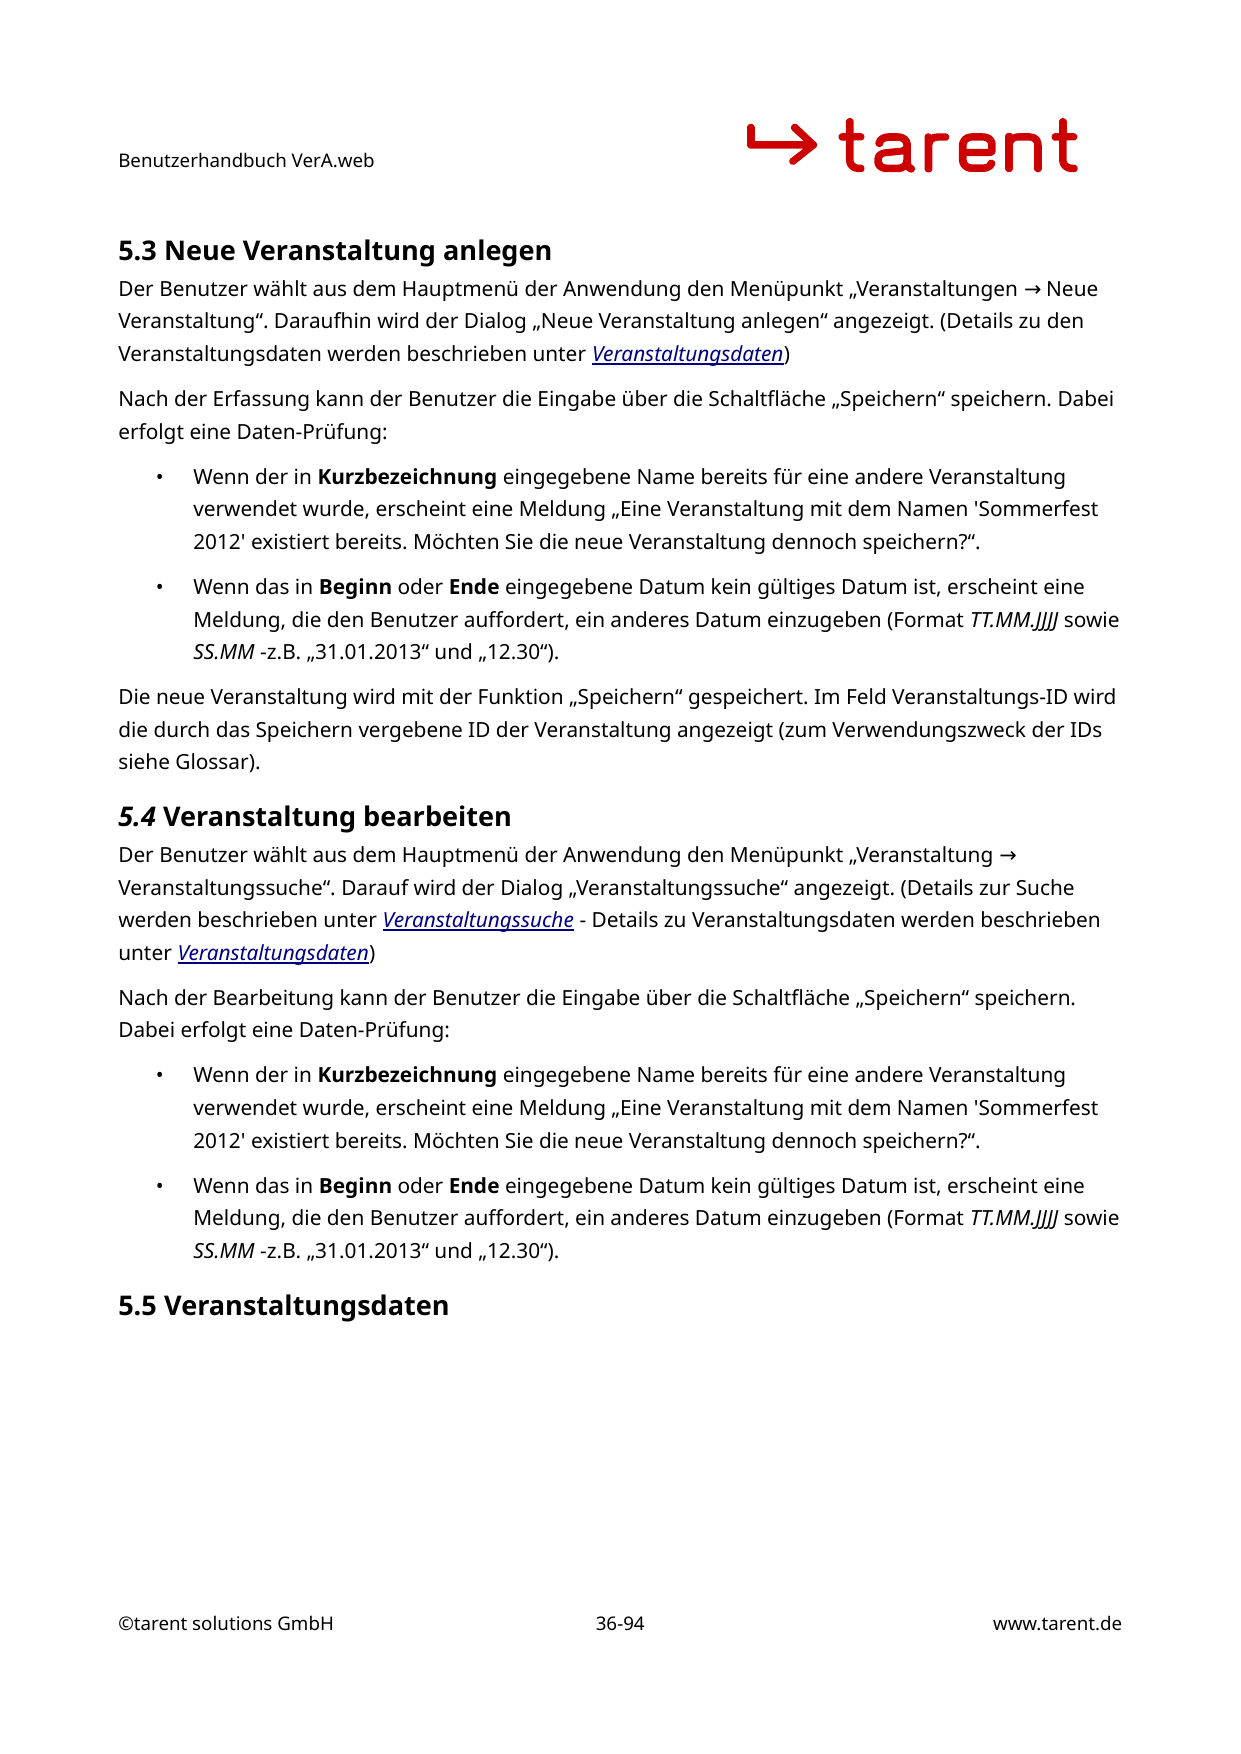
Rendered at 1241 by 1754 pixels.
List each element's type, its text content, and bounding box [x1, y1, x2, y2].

list Wenn der in Kurzbezeichnung eingegebene Name bereits für eine andere Veranstaltung verwendet wurde, erscheint eine Meldung „Eine Veranstaltung mit dem Namen 'Sommerfest 2012' existiert bereits. Möchten Sie die neue Veranstaltung dennoch speichern?“. [156, 1061, 1122, 1154]
subtitle Veranstaltung bearbeiten [118, 798, 1122, 835]
text Der Benutzer wählt aus dem Hauptmenü der Anwendung den Menüpunkt „Veranstaltungen → Neue Veranstaltung“. Daraufhin wird der Dialog „Neue Veranstaltung anlegen“ angezeigt. (Details zu den Veranstaltungsdaten werden beschrieben unter Veranstaltungsdaten) [118, 274, 1122, 368]
list Wenn das in Beginn oder Ende eingegebene Datum kein gültiges Datum ist, erscheint eine Meldung, die den Benutzer auffordert, ein anderes Datum einzugeben (Format TT.MM.JJJJ sowie SS.MM -z.B. „31.01.2013“ und „12.30“). [156, 1171, 1122, 1264]
text Der Benutzer wählt aus dem Hauptmenü der Anwendung den Menüpunkt „Veranstaltung → Veranstaltungssuche“. Darauf wird der Dialog „Veranstaltungssuche“ angezeigt. (Details zur Suche werden beschrieben unter Veranstaltungssuche - Details zu Veranstaltungsdaten werden beschrieben unter Veranstaltungsdaten) [118, 840, 1122, 966]
text Nach der Bearbeitung kann der Benutzer die Eingabe über die Schaltfläche „Speichern“ speichern. Dabei erfolgt eine Daten-Prüfung: [118, 983, 1122, 1044]
text Nach der Erfassung kann der Benutzer die Eingabe über die Schaltfläche „Speichern“ speichern. Dabei erfolgt eine Daten-Prüfung: [118, 384, 1122, 445]
list Wenn der in Kurzbezeichnung eingegebene Name bereits für eine andere Veranstaltung verwendet wurde, erscheint eine Meldung „Eine Veranstaltung mit dem Namen 'Sommerfest 2012' existiert bereits. Möchten Sie die neue Veranstaltung dennoch speichern?“. [156, 462, 1122, 556]
subtitle Veranstaltungsdaten [118, 1286, 1122, 1323]
subtitle Neue Veranstaltung anlegen [118, 232, 1122, 268]
list Wenn das in Beginn oder Ende eingegebene Datum kein gültiges Datum ist, erscheint eine Meldung, die den Benutzer auffordert, ein anderes Datum einzugeben (Format TT.MM.JJJJ sowie SS.MM -z.B. „31.01.2013“ und „12.30“). [156, 572, 1122, 666]
text Die neue Veranstaltung wird mit der Funktion „Speichern“ gespeichert. Im Feld Veranstaltungs-ID wird die durch das Speichern vergebene ID der Veranstaltung angezeigt (zum Verwendungszweck der IDs siehe Glossar). [118, 682, 1122, 776]
